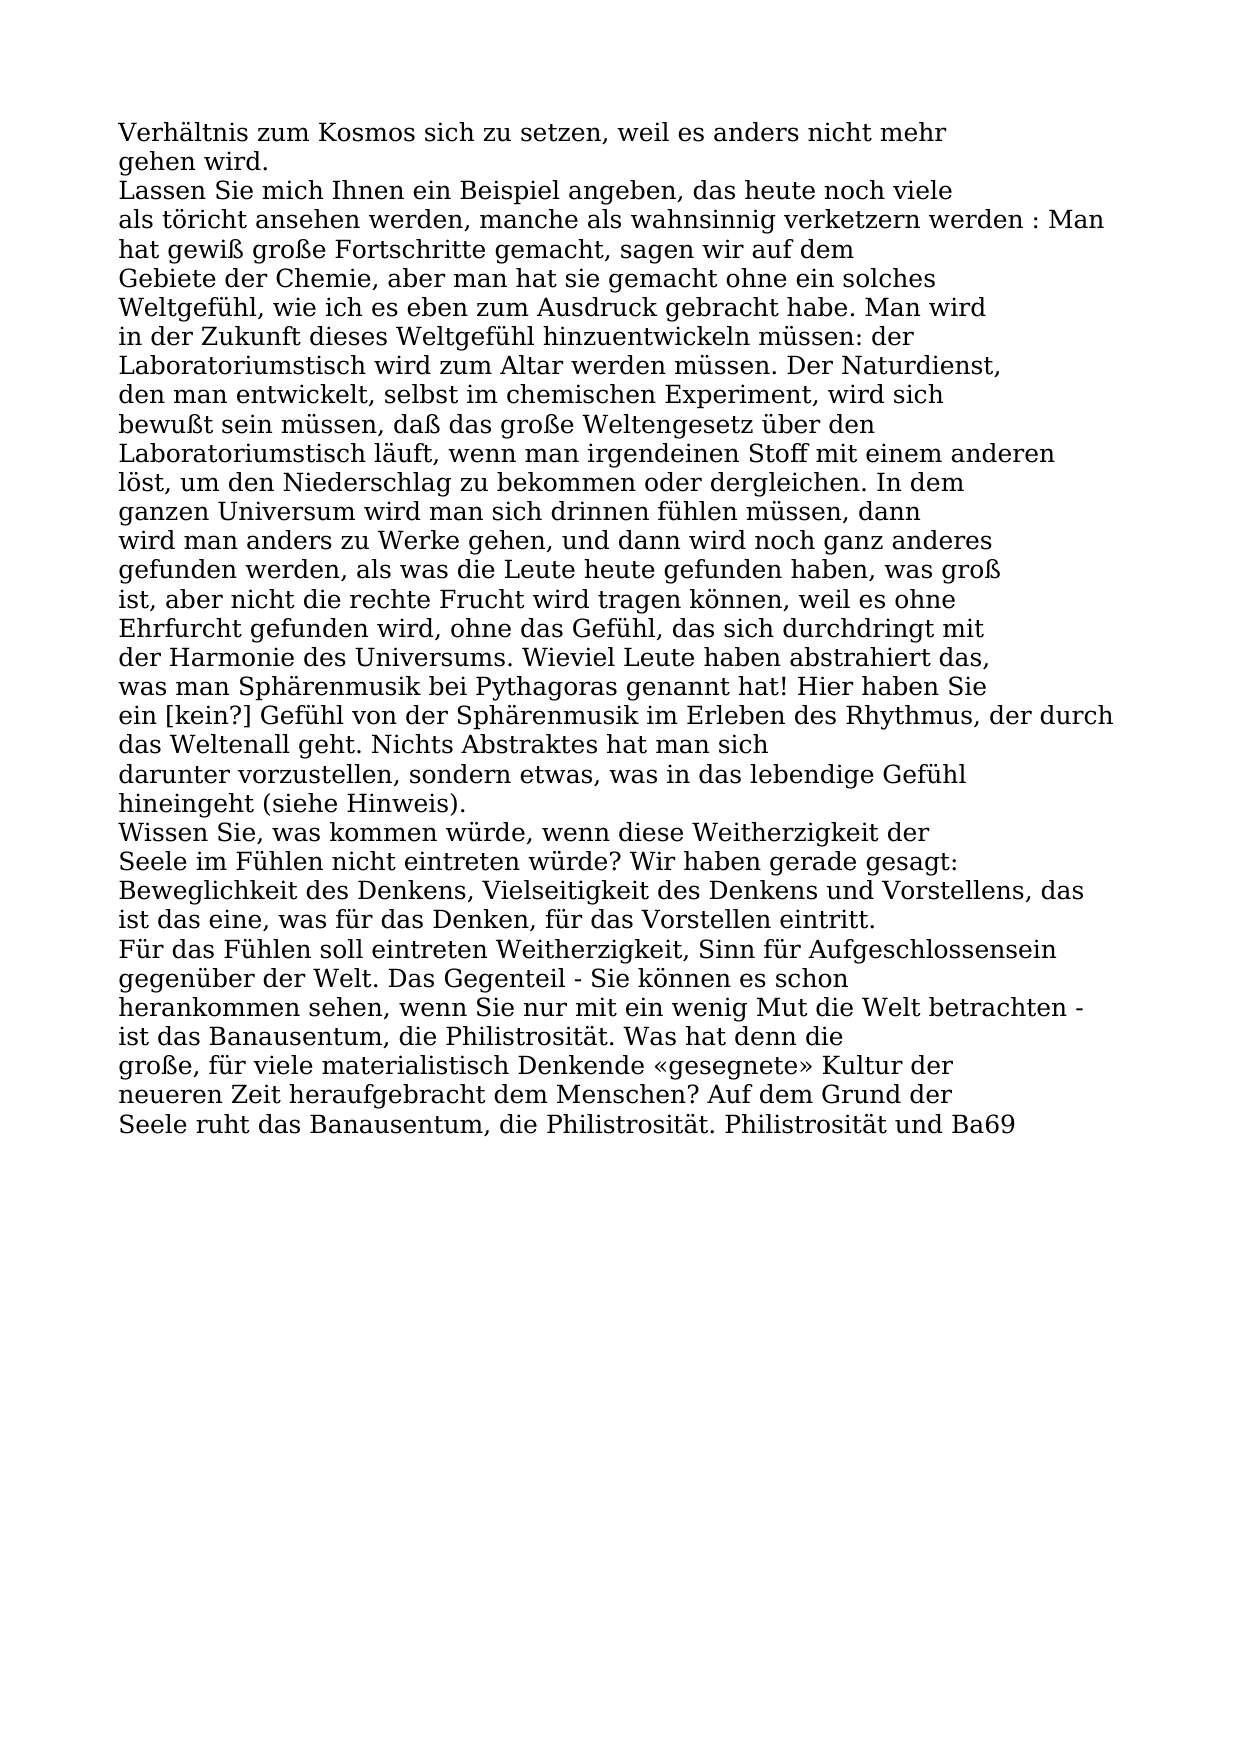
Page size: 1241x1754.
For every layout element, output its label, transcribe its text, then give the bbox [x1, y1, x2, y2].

text Gebiete der Chemie, aber man hat sie gemacht ohne ein solches [118, 264, 1122, 293]
text ganzen Universum wird man sich drinnen fühlen müssen, dann [118, 497, 1122, 526]
text Lassen Sie mich Ihnen ein Beispiel angeben, das heute noch viele [118, 176, 1122, 206]
text in der Zukunft dieses Weltgefühl hinzuentwickeln müssen: der Laboratoriumstisch wird zum Altar werden müssen. Der Naturdienst, [118, 322, 1122, 381]
text ein [kein?] Gefühl von der Sphärenmusik im Erleben des Rhythmus, der durch das Weltenall geht. Nichts Abstraktes hat man sich [118, 701, 1122, 760]
text Ehrfurcht gefunden wird, ohne das Gefühl, das sich durchdringt mit [118, 614, 1122, 643]
text hineingeht (siehe Hinweis). [118, 789, 1122, 818]
text als töricht ansehen werden, manche als wahnsinnig verketzern werden : Man hat gewiß große Fortschritte gemacht, sagen wir auf dem [118, 206, 1122, 264]
text gehen wird. [118, 147, 1122, 176]
text Weltgefühl, wie ich es eben zum Ausdruck gebracht habe. Man wird [118, 293, 1122, 322]
text wird man anders zu Werke gehen, und dann wird noch ganz anderes [118, 526, 1122, 556]
text bewußt sein müssen, daß das große Weltengesetz über den Laboratoriumstisch läuft, wenn man irgendeinen Stoff mit einem anderen [118, 410, 1122, 468]
text Seele im Fühlen nicht eintreten würde? Wir haben gerade gesagt: [118, 847, 1122, 876]
text der Harmonie des Universums. Wieviel Leute haben abstrahiert das, [118, 643, 1122, 672]
text was man Sphärenmusik bei Pythagoras genannt hat! Hier haben Sie [118, 672, 1122, 701]
text Seele ruht das Banausentum, die Philistrosität. Philistrosität und Ba69 [118, 1110, 1122, 1139]
text Verhältnis zum Kosmos sich zu setzen, weil es anders nicht mehr [118, 118, 1122, 147]
text ist, aber nicht die rechte Frucht wird tragen können, weil es ohne [118, 585, 1122, 614]
text herankommen sehen, wenn Sie nur mit ein wenig Mut die Welt betrachten - ist das Banausentum, die Philistrosität. Was hat denn die [118, 993, 1122, 1051]
text darunter vorzustellen, sondern etwas, was in das lebendige Gefühl [118, 760, 1122, 789]
text Wissen Sie, was kommen würde, wenn diese Weitherzigkeit der [118, 818, 1122, 847]
text Für das Fühlen soll eintreten Weitherzigkeit, Sinn für Aufgeschlossensein gegenüber der Welt. Das Gegenteil - Sie können es schon [118, 935, 1122, 993]
text große, für viele materialistisch Denkende «gesegnete» Kultur der [118, 1051, 1122, 1081]
text gefunden werden, als was die Leute heute gefunden haben, was groß [118, 556, 1122, 585]
text den man entwickelt, selbst im chemischen Experiment, wird sich [118, 381, 1122, 410]
text Beweglichkeit des Denkens, Vielseitigkeit des Denkens und Vorstellens, das ist das eine, was für das Denken, für das Vorstellen eintritt. [118, 876, 1122, 935]
text löst, um den Niederschlag zu bekommen oder dergleichen. In dem [118, 468, 1122, 497]
text neueren Zeit heraufgebracht dem Menschen? Auf dem Grund der [118, 1081, 1122, 1110]
